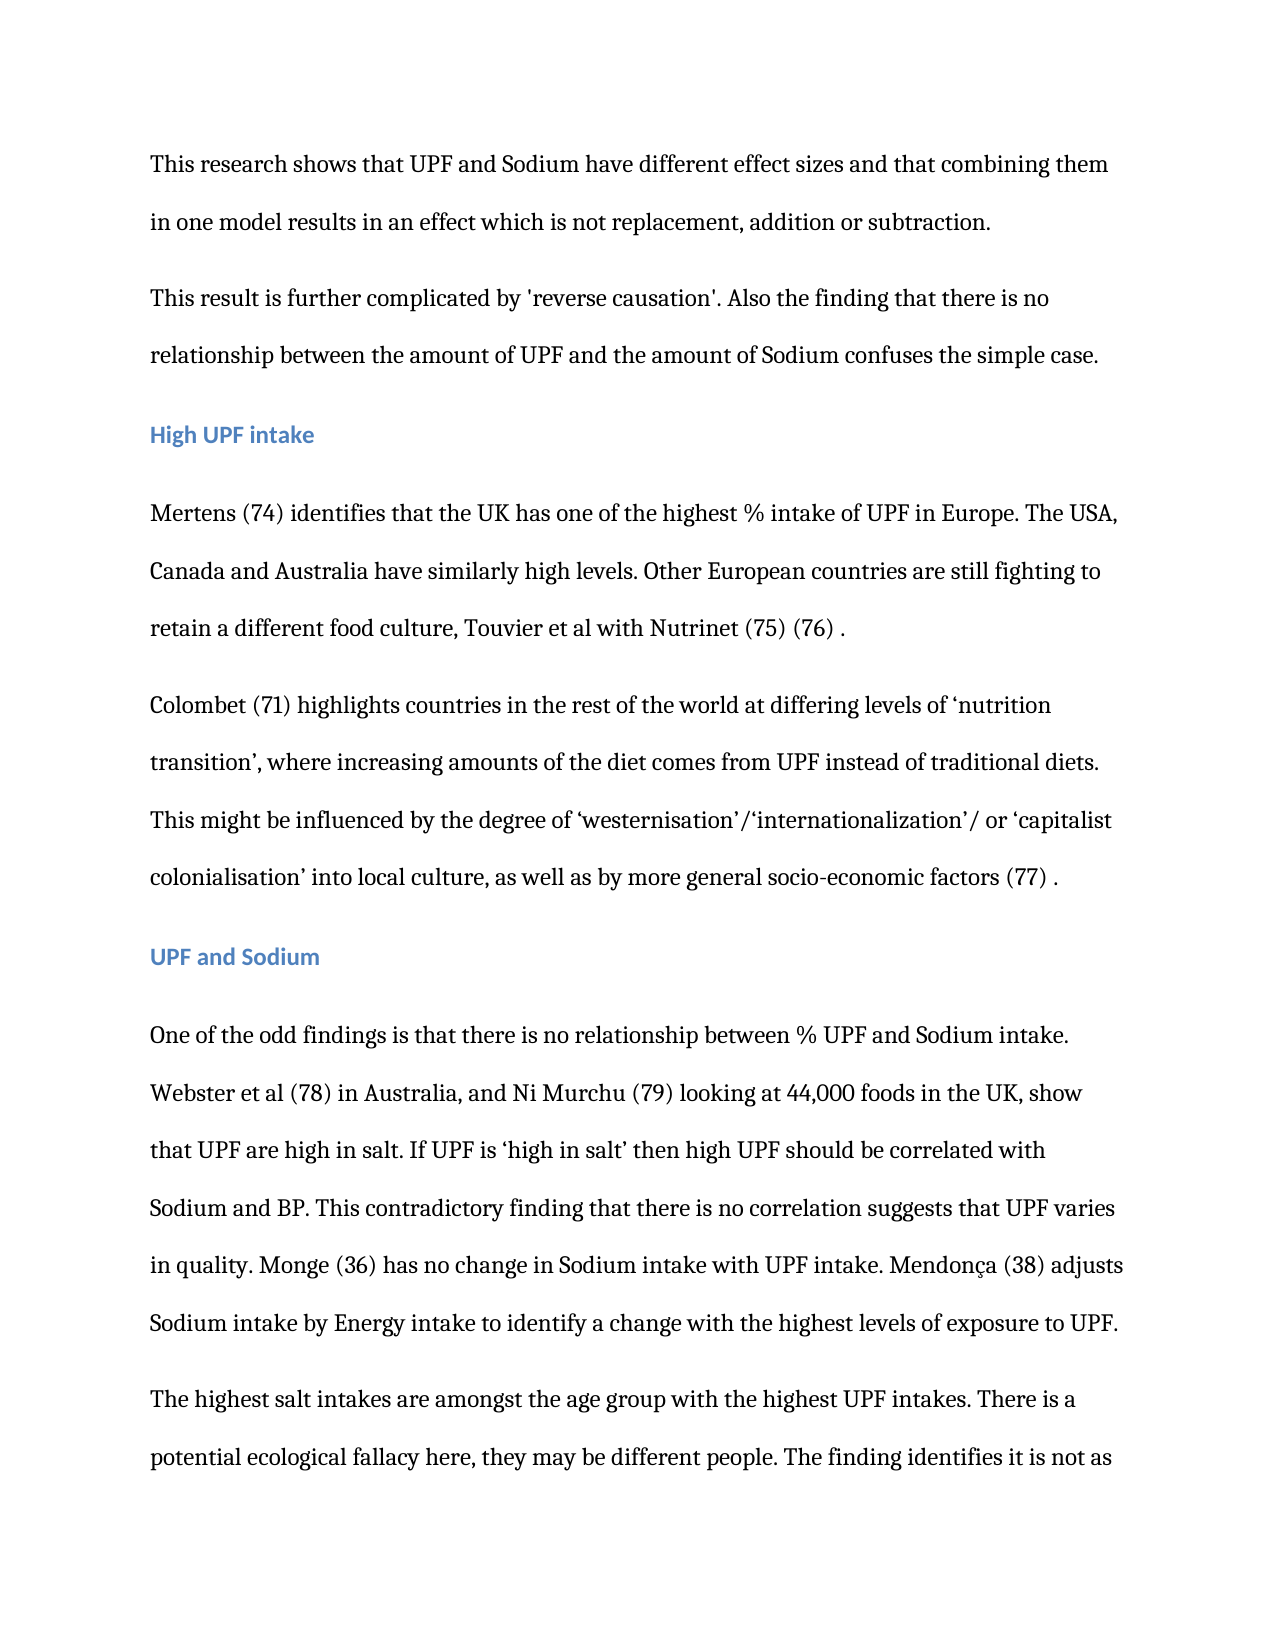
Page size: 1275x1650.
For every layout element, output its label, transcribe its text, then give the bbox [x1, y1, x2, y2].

text Mertens (74) identifies that the UK has one of the highest % intake of UPF in Europe. The USA, Canada and Australia have similarly high levels. Other European countries are still fighting to retain a different food culture, Touvier et al with Nutrinet (75) (76) . [150, 499, 1125, 643]
text The highest salt intakes are amongst the age group with the highest UPF intakes. There is a potential ecological fallacy here, they may be different people. The finding identifies it is not as [150, 1385, 1125, 1471]
text One of the odd findings is that there is no relationship between % UPF and Sodium intake. Webster et al (78) in Australia, and Ni Murchu (79) looking at 44,000 foods in the UK, show that UPF are high in salt. If UPF is ‘high in salt’ then high UPF should be correlated with Sodium and BP. This contradictory finding that there is no correlation suggests that UPF varies in quality. Monge (36) has no change in Sodium intake with UPF intake. Mendonça (38) adjusts Sodium intake by Energy intake to identify a change with the highest levels of exposure to UPF. [150, 1021, 1125, 1337]
subtitle UPF and Sodium [150, 941, 1125, 972]
text This research shows that UPF and Sodium have different effect sizes and that combining them in one model results in an effect which is not replacement, addition or subtraction. [150, 150, 1125, 236]
text This result is further complicated by 'reverse causation'. Also the finding that there is no relationship between the amount of UPF and the amount of Sodium confuses the simple case. [150, 284, 1125, 370]
text Colombet (71) highlights countries in the rest of the world at differing levels of ‘nutrition transition’, where increasing amounts of the diet comes from UPF instead of traditional diets. This might be influenced by the degree of ‘westernisation’/‘internationalization’/ or ‘capitalist colonialisation’ into local culture, as well as by more general socio-economic factors (77) . [150, 691, 1125, 892]
subtitle High UPF intake [150, 419, 1125, 450]
